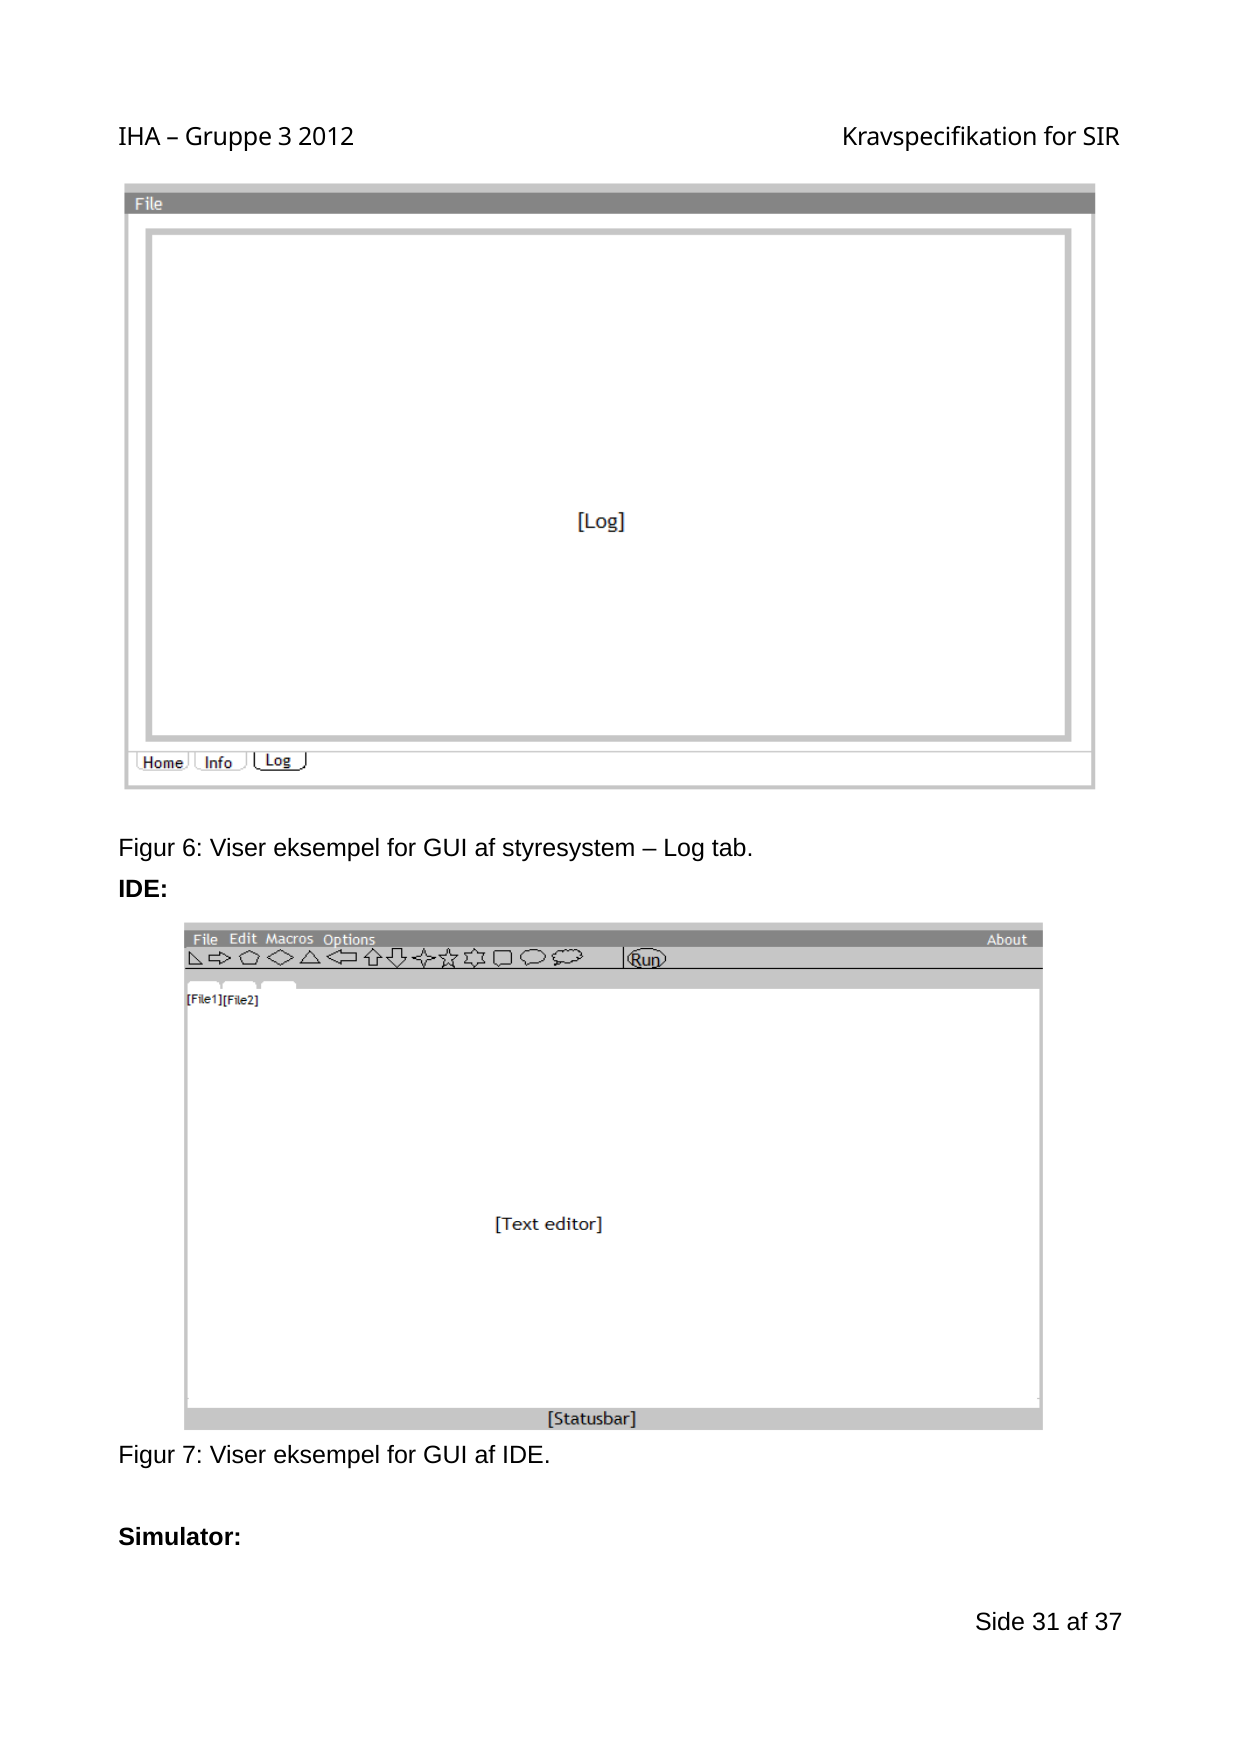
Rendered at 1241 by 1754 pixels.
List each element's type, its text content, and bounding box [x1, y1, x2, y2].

text IDE: [118, 874, 1122, 902]
text Figur 6: Viser eksempel for GUI af styresystem – Log tab. [118, 833, 1122, 861]
picture [118, 181, 1123, 833]
picture [176, 916, 1064, 1440]
text Simulator: [118, 1522, 1122, 1551]
text Figur 7: Viser eksempel for GUI af IDE. [118, 1440, 1122, 1468]
